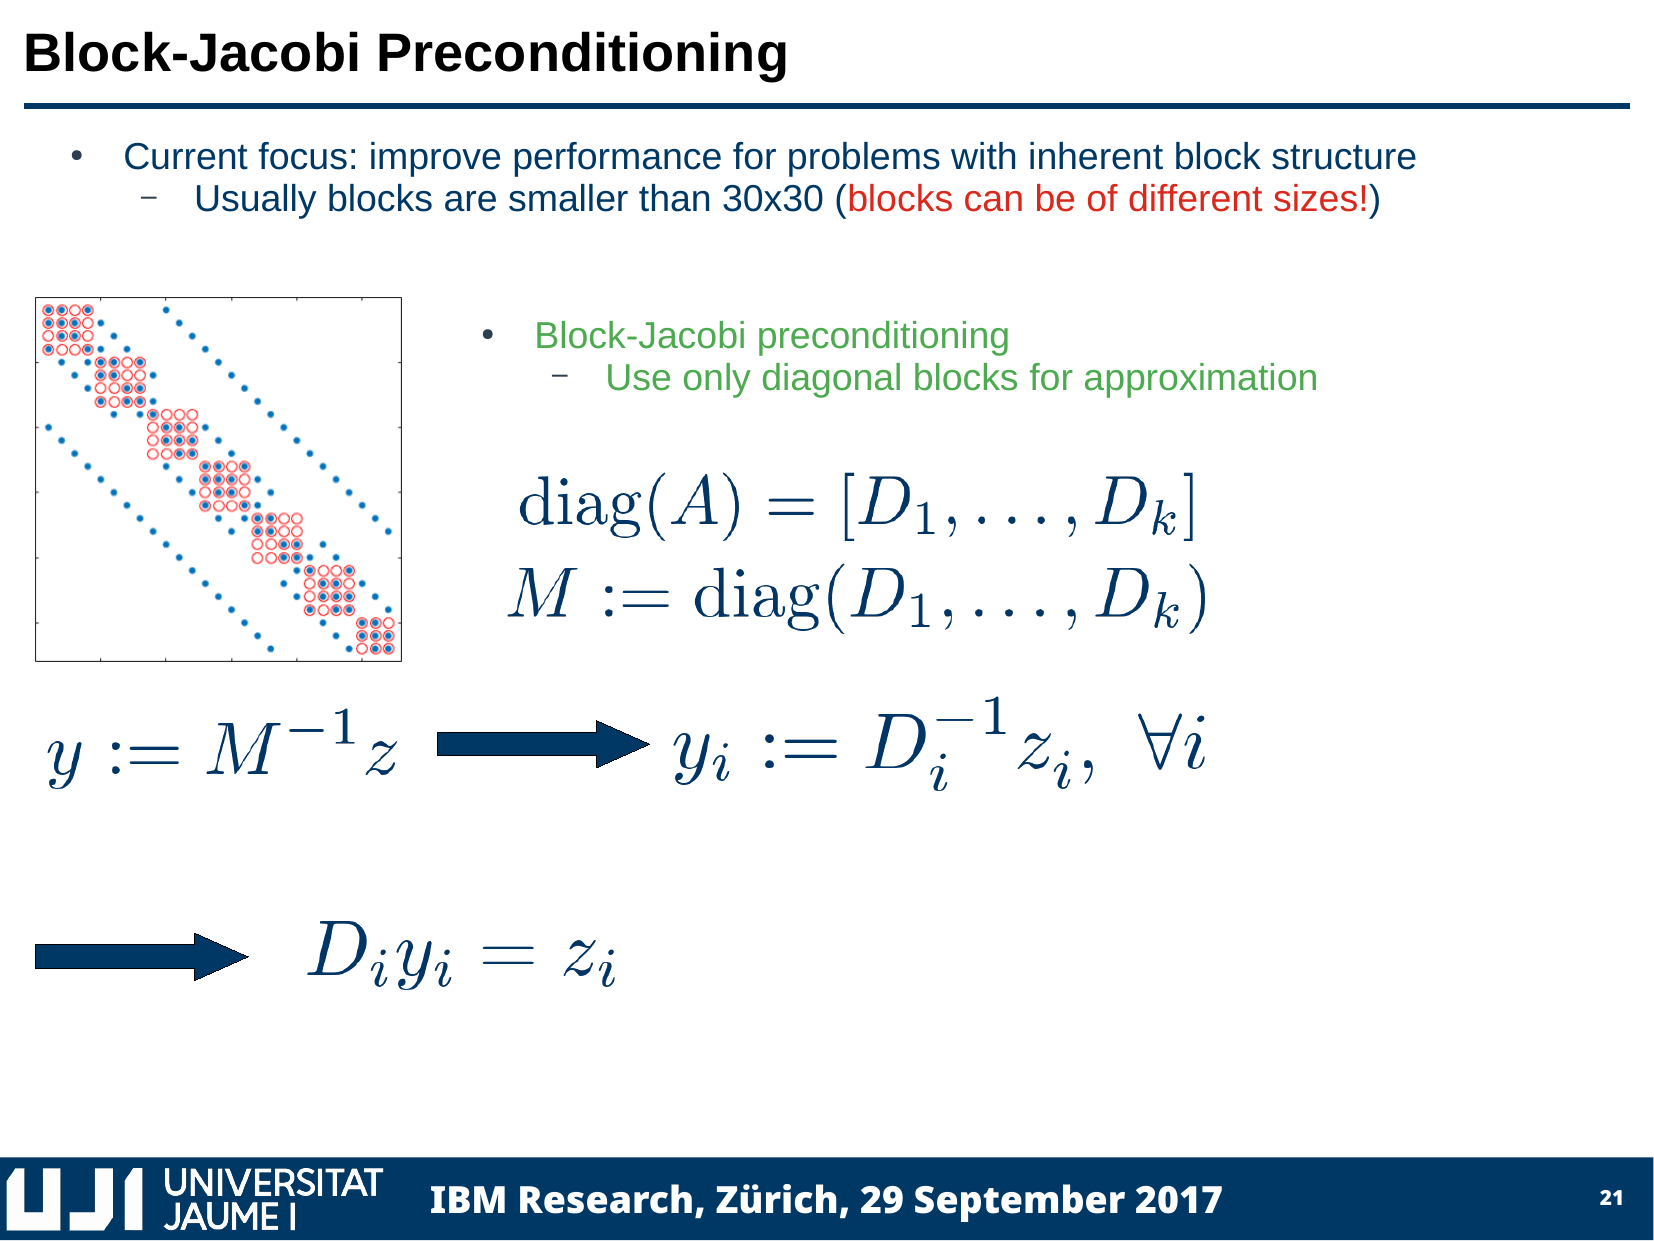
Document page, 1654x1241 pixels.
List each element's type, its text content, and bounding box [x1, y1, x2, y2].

picture [519, 472, 1193, 541]
picture [673, 696, 1205, 791]
picture [507, 563, 1205, 634]
text_box [437, 720, 650, 768]
picture [47, 708, 397, 789]
picture [35, 297, 402, 662]
text_box [35, 933, 249, 981]
picture [0, 1158, 390, 1241]
text_box Block-Jacobi preconditioning Use only diagonal blocks for approximation [448, 307, 1424, 414]
text_box Current focus: improve performance for problems with inherent block structure Usually blocks are smaller than 30x30 (blocks can be of different sizes!) [37, 128, 1583, 260]
picture [307, 921, 615, 990]
title Block-Jacobi Preconditioning [23, 0, 1630, 107]
